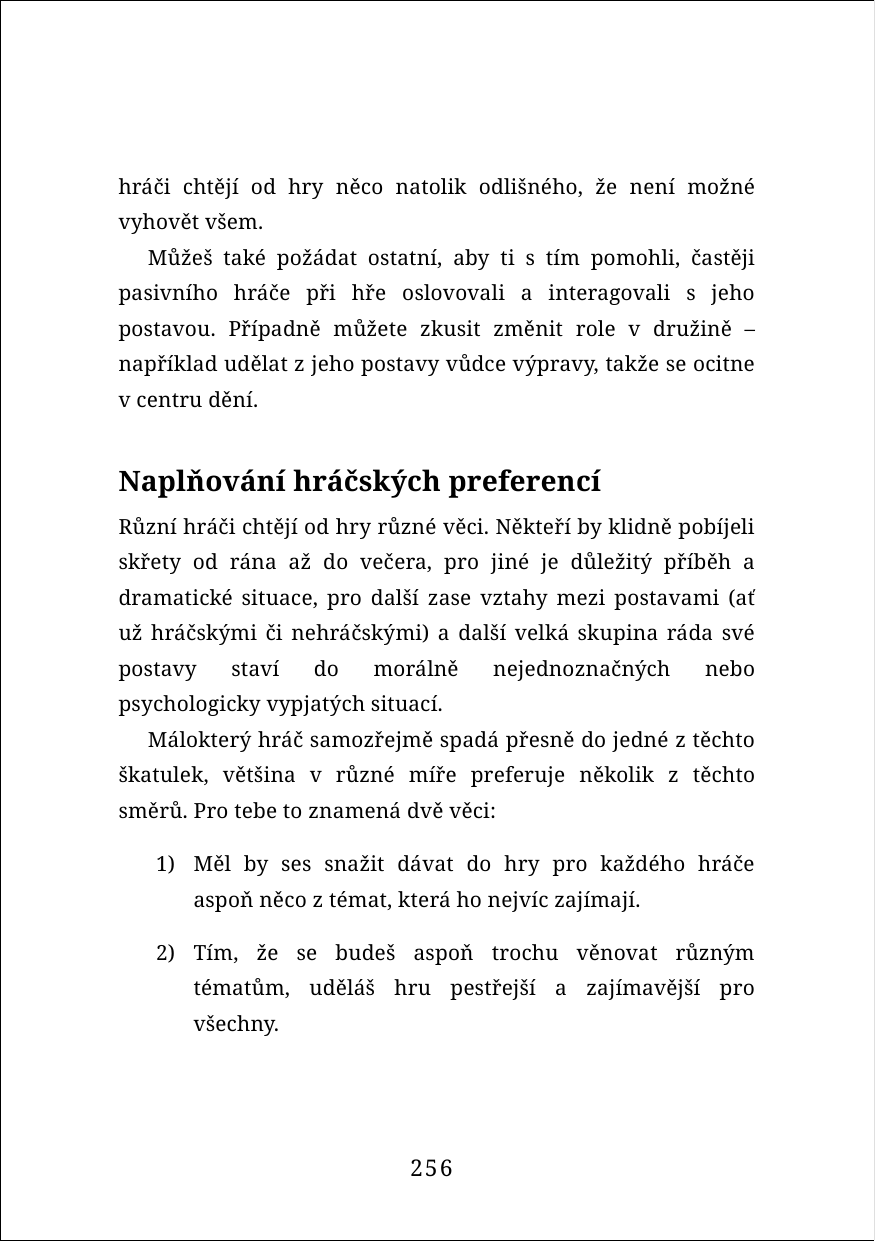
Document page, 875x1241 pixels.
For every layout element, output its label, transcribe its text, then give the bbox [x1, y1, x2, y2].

subtitle Naplňování hráčských preferencí [118, 462, 756, 500]
list Tím, že se budeš aspoň trochu věnovat různým tématům, uděláš hru pestřejší a zajímavější pro všechny. [156, 938, 756, 1037]
list Měl by ses snažit dávat do hry pro každého hráče aspoň něco z témat, která ho nejvíc zajímají. [156, 849, 756, 913]
text hráči chtějí od hry něco natolik odlišného, že není možné vyhovět všem. Můžeš také požádat ostatní, aby ti s tím pomohli, častěji pasivního hráče při hře oslovovali a interagovali s jeho postavou. Případně můžete zkusit změnit role v družině – například udělat z jeho postavy vůdce výpravy, takže se ocitne v centru dění. [118, 172, 756, 413]
text Různí hráči chtějí od hry různé věci. Někteří by klidně pobíjeli skřety od rána až do večera, pro jiné je důležitý příběh a dramatické situace, pro další zase vztahy mezi postavami (ať už hráčskými či nehráčskými) a další velká skupina ráda své postavy staví do morálně nejednoznačných nebo psychologicky vypjatých situací. Málokterý hráč samozřejmě spadá přesně do jedné z těchto škatulek, většina v různé míře preferuje několik z těchto směrů. Pro tebe to znamená dvě věci: [118, 512, 756, 824]
